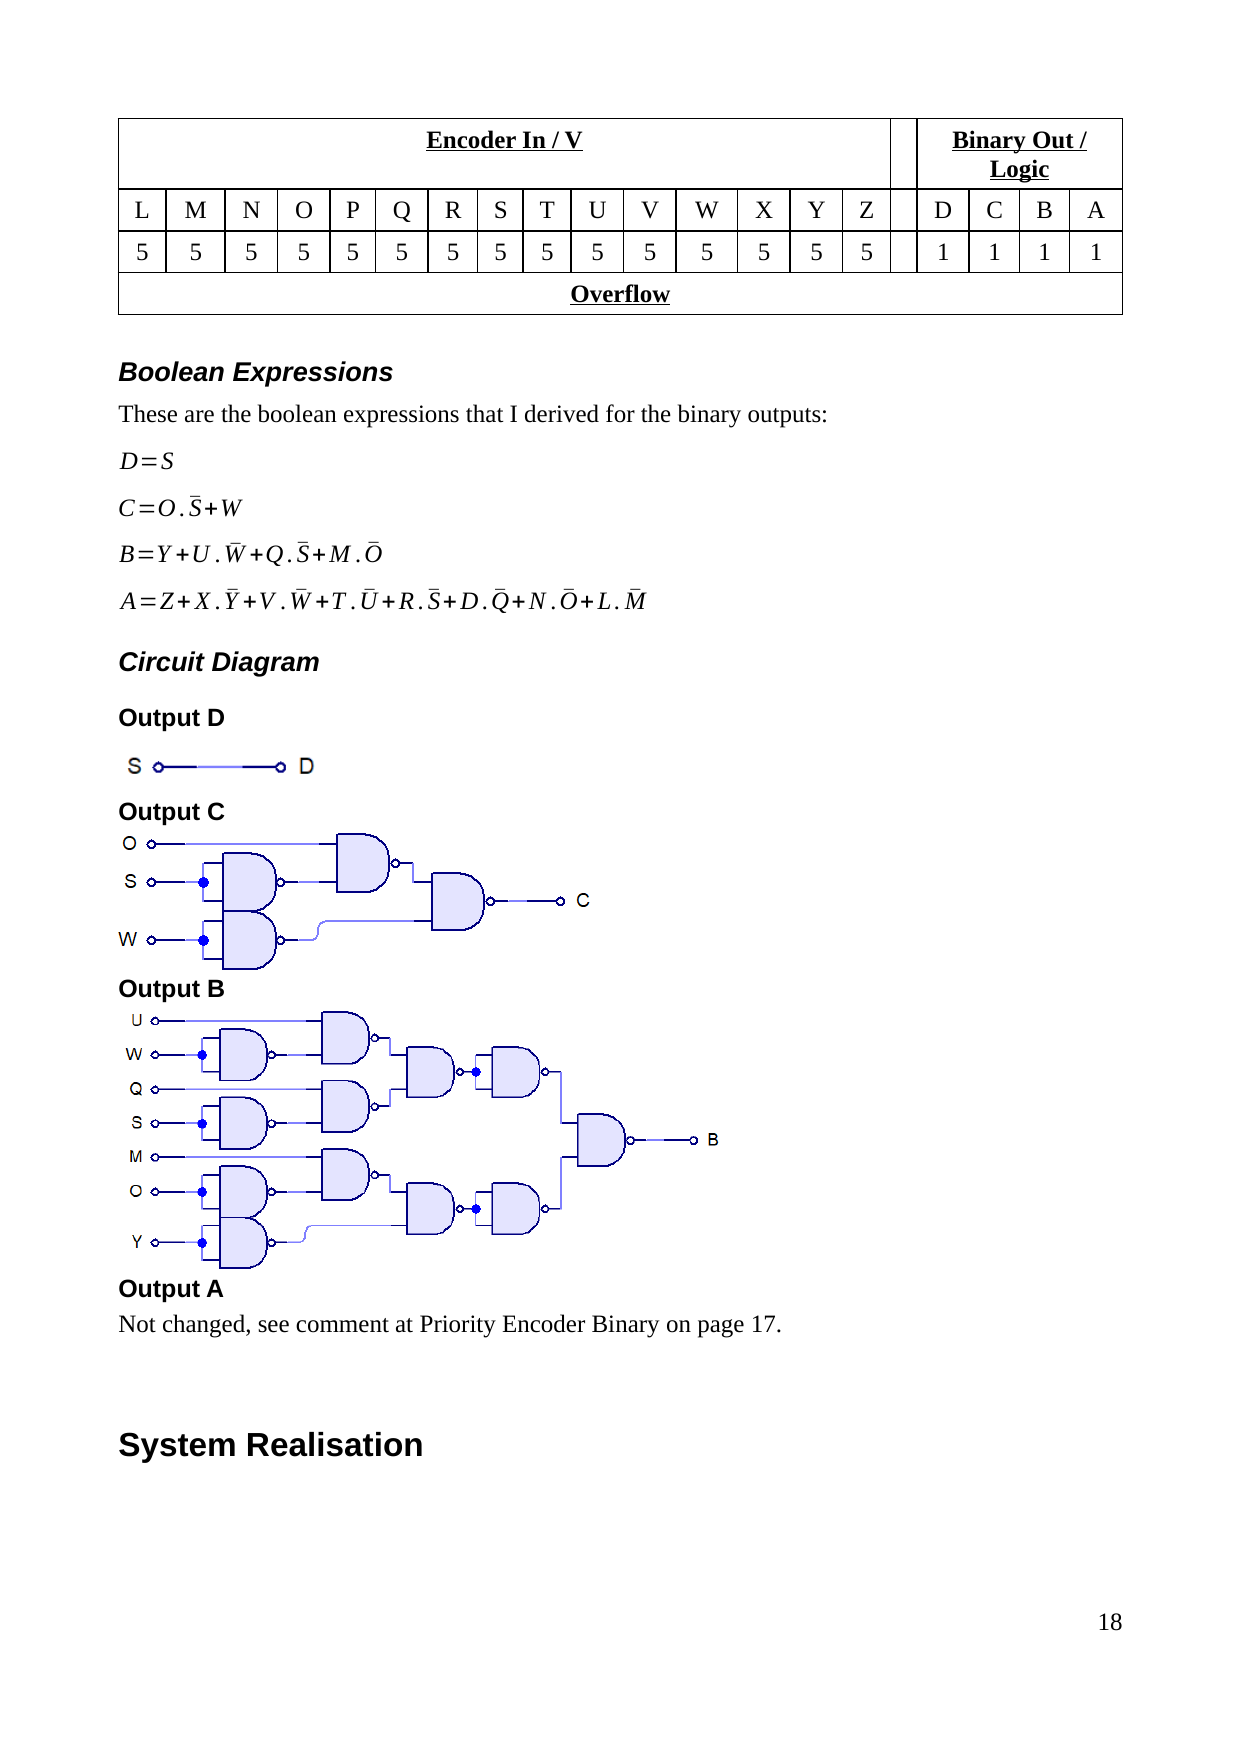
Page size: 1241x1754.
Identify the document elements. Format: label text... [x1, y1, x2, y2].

subtitle System Realisation [118, 1425, 1122, 1463]
table_cell N [226, 190, 277, 230]
subtitle Circuit Diagram [118, 646, 1122, 677]
table_cell Z [843, 190, 890, 230]
table_header [891, 119, 916, 188]
subtitle Output A [118, 1274, 1122, 1303]
table_cell 5 [572, 232, 623, 272]
table_cell 1 [1070, 232, 1122, 272]
text These are the boolean expressions that I derived for the binary outputs: [118, 399, 1122, 428]
table_cell S [478, 190, 522, 230]
table_cell B [1020, 190, 1069, 230]
table_header Encoder In / V [119, 119, 890, 188]
subtitle Output B [118, 974, 1122, 1003]
table_cell X [738, 190, 789, 230]
table_cell 1 [970, 232, 1019, 272]
table_cell D [918, 190, 968, 230]
table_cell 5 [278, 232, 329, 272]
table_cell [891, 232, 916, 272]
table_cell W [677, 190, 737, 230]
table_cell 5 [167, 232, 224, 272]
table_header Binary Out / Logic [918, 119, 1122, 188]
table_cell 1 [1020, 232, 1069, 272]
table_cell 5 [624, 232, 675, 272]
picture [118, 831, 596, 974]
table_cell 1 [918, 232, 968, 272]
table_cell C [970, 190, 1019, 230]
table_cell [891, 190, 916, 230]
table_cell T [524, 190, 570, 230]
picture [118, 1008, 722, 1274]
table_cell 5 [119, 232, 165, 272]
table_cell 5 [524, 232, 570, 272]
subtitle Boolean Expressions [118, 356, 1122, 387]
table_cell 5 [478, 232, 522, 272]
table_cell Q [376, 190, 427, 230]
table_cell P [331, 190, 375, 230]
table_cell 5 [226, 232, 277, 272]
table_cell Overflow [119, 273, 1122, 313]
table_cell M [167, 190, 224, 230]
subtitle Output C [118, 797, 1122, 826]
table_cell 5 [843, 232, 890, 272]
picture [118, 737, 334, 797]
subtitle Output D [118, 702, 1122, 731]
table_cell 5 [791, 232, 842, 272]
table_cell 5 [738, 232, 789, 272]
table_cell A [1070, 190, 1122, 230]
table_cell 5 [331, 232, 375, 272]
table_cell U [572, 190, 623, 230]
text Not changed, see comment at Priority Encoder Binary on page 17. [118, 1309, 1122, 1338]
table_cell O [278, 190, 329, 230]
table_cell R [429, 190, 477, 230]
table_cell 5 [376, 232, 427, 272]
table_cell 5 [429, 232, 477, 272]
table_cell Y [791, 190, 842, 230]
table_cell 5 [677, 232, 737, 272]
table_cell L [119, 190, 165, 230]
table_cell V [624, 190, 675, 230]
